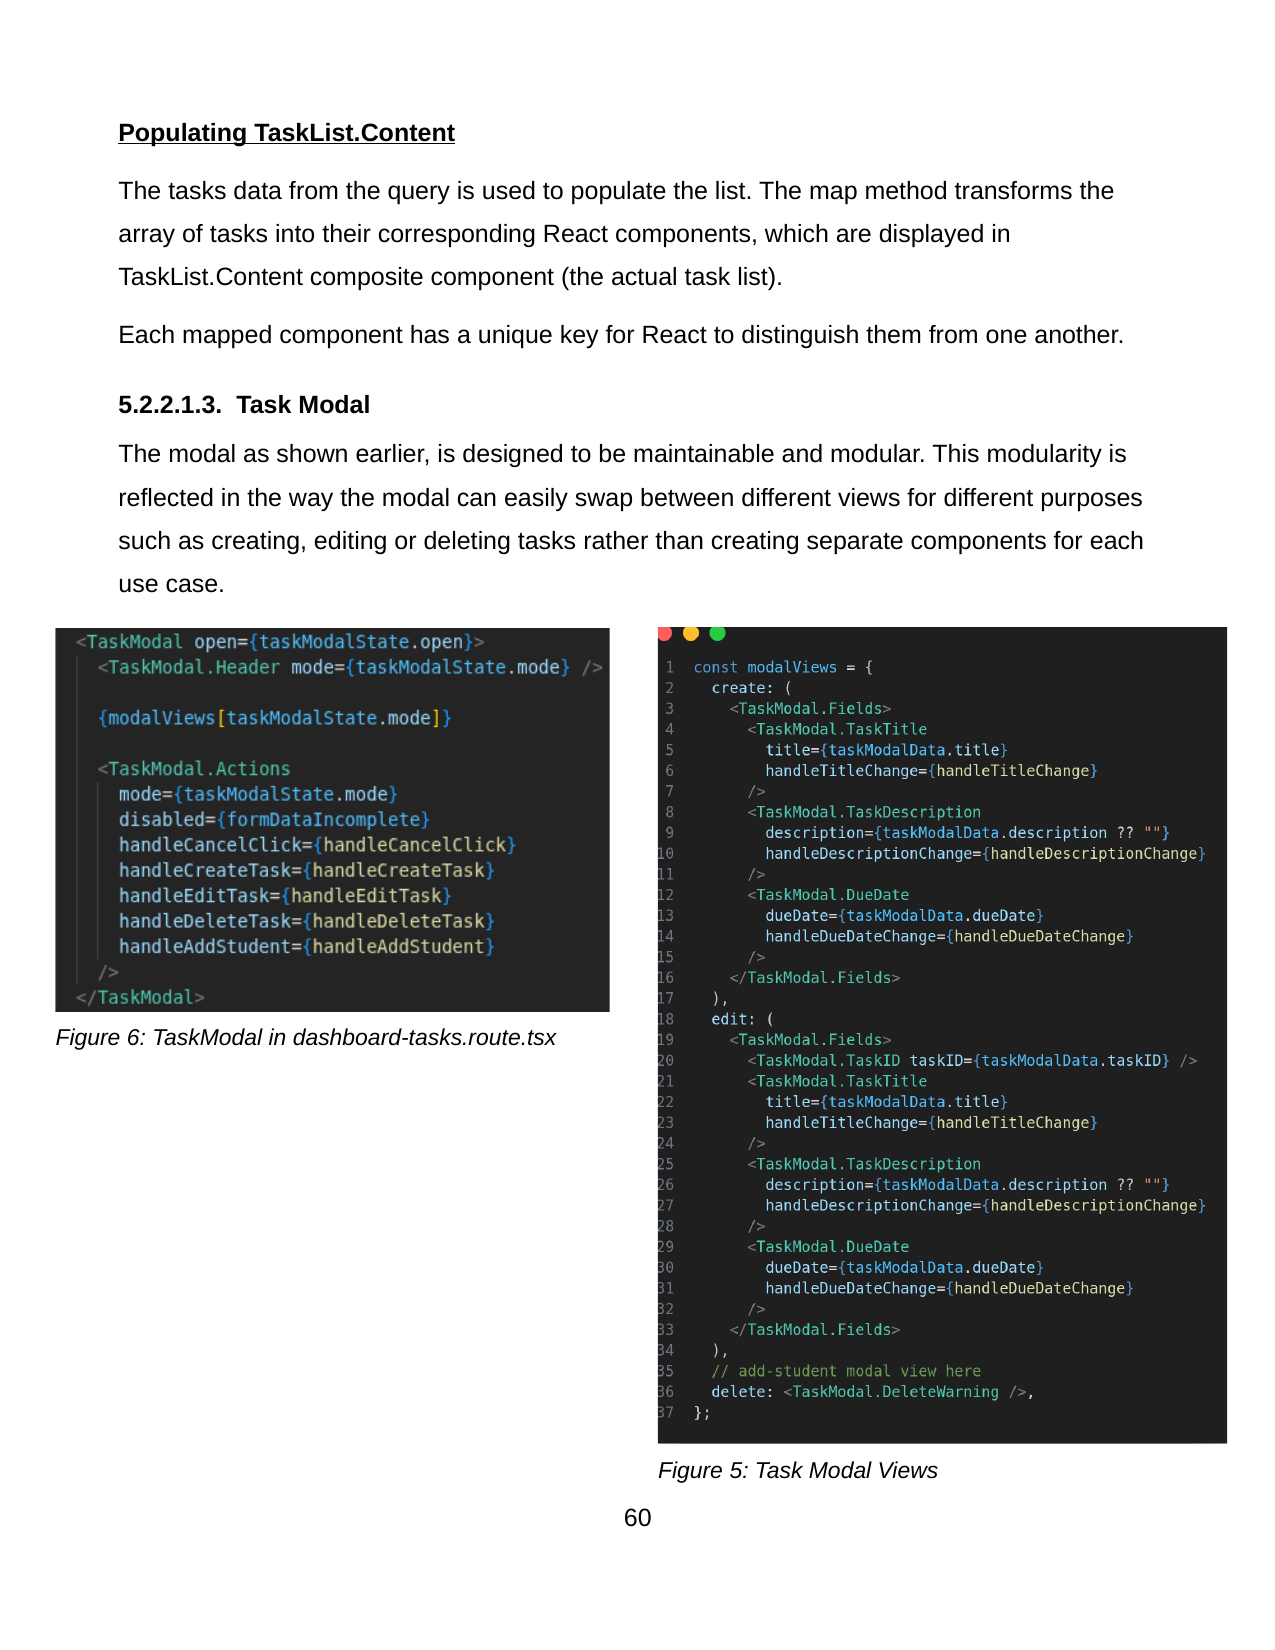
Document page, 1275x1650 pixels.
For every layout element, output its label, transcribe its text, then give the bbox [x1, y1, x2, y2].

picture [55, 628, 610, 1012]
text Populating TaskList.Content [118, 118, 1157, 147]
subtitle Task Modal [118, 390, 1157, 419]
text The tasks data from the query is used to populate the list. The map method transforms the array of tasks into their corresponding React components, which are displayed in TaskList.Content composite component (the actual task list). [118, 176, 1157, 291]
text The modal as shown earlier, is designed to be maintainable and modular. This modularity is reflected in the way the modal can easily swap between different views for different purposes such as creating, editing or deleting tasks rather than creating separate components for each use case. [118, 439, 1157, 597]
text Figure 6: TaskModal in dashboard-tasks.route.tsx [55, 1012, 610, 1051]
text Figure 5: Task Modal Views [658, 1444, 1227, 1483]
picture [657, 627, 1228, 1444]
text Each mapped component has a unique key for React to distinguish them from one another. [118, 320, 1157, 348]
